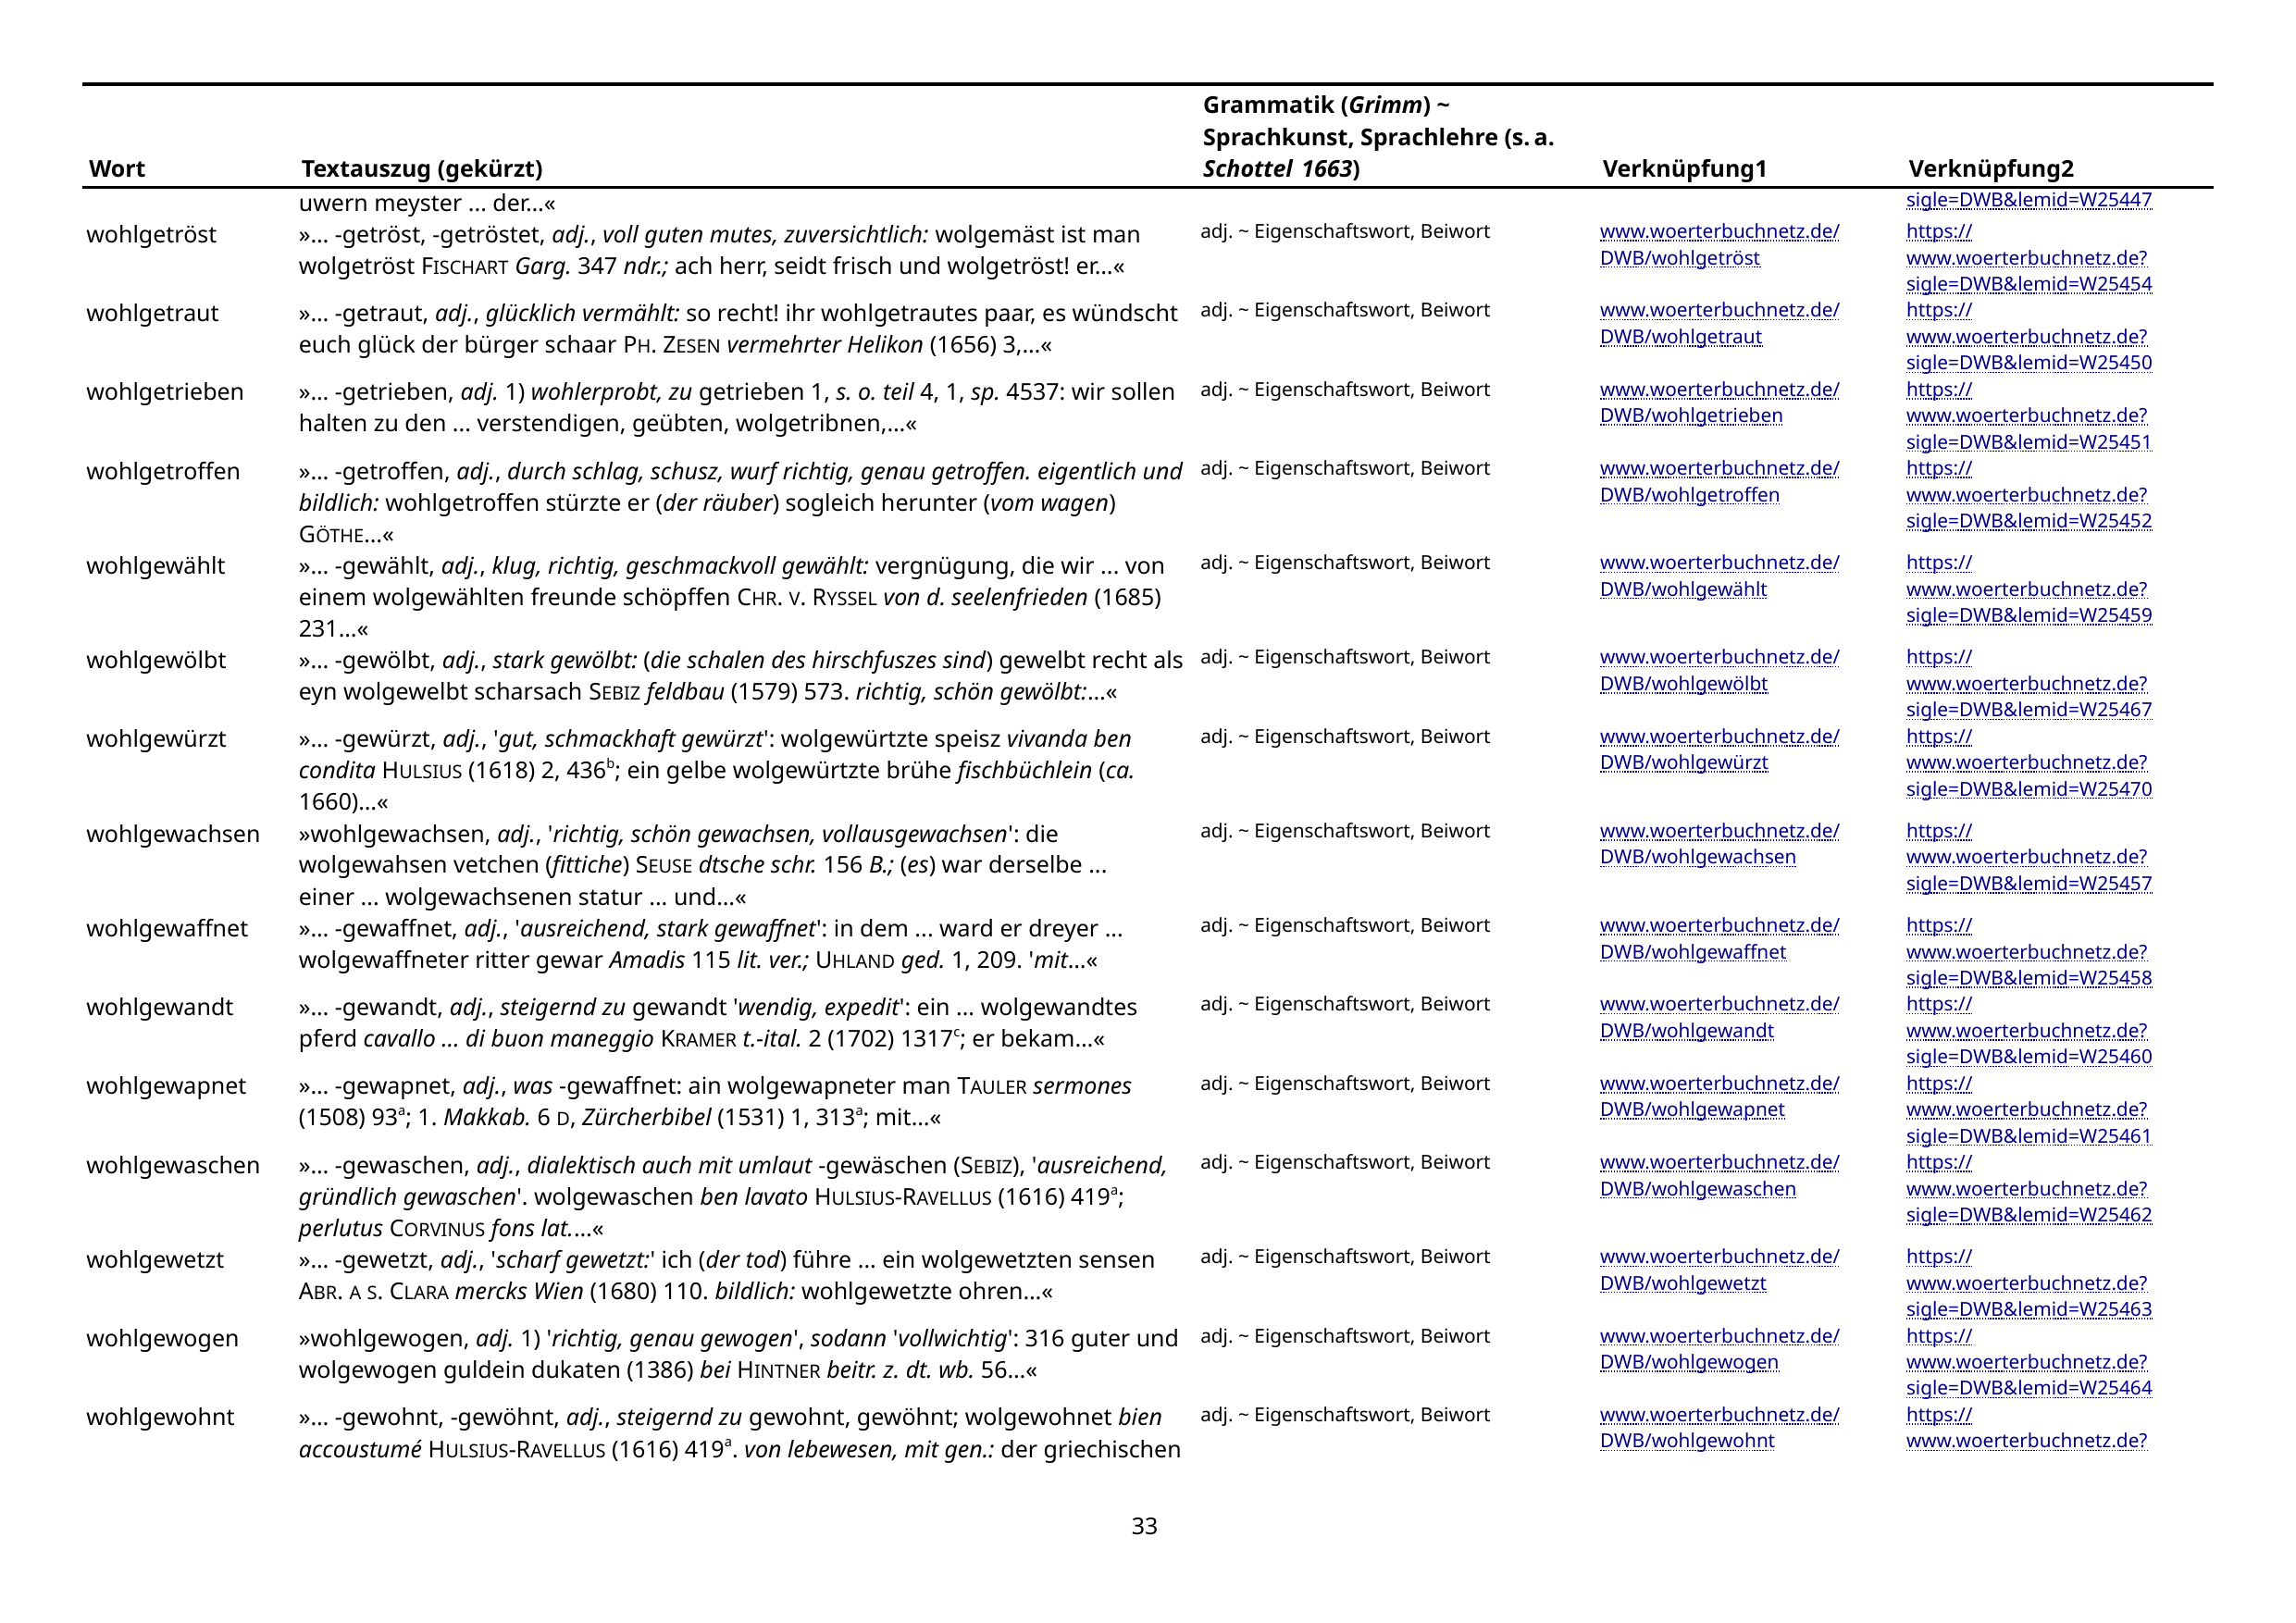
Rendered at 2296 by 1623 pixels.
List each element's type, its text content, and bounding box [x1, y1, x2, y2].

table_cell »… -gewetzt, adj., 'scharf gewetzt:' ich (der tod) führe ... ein wolgewetzten sensen Abr. a s. Clara mercks Wien (1680) 110. bildlich: wohlgewetzte ohren…« [294, 1244, 1196, 1322]
table_cell https://www.woerterbuchnetz.de?sigle=DWB&lemid=W25463 [1902, 1244, 2214, 1322]
table_cell adj. ~ Eigenschaftswort, Beiwort [1197, 217, 1595, 297]
table_cell wohlgewürzt [82, 723, 294, 817]
table_header Wort [82, 86, 294, 186]
table_cell www.woerterbuchnetz.de/DWB/wohlgetraut [1596, 297, 1902, 376]
table_cell www.woerterbuchnetz.de/DWB/wohlgewogen [1596, 1322, 1902, 1401]
table_cell »wohlgewachsen, adj., 'richtig, schön gewachsen, vollausgewachsen': die wolgewahsen vetchen (fittiche) Seuse dtsche schr. 156 B.; (es) war derselbe ... einer ... wolgewachsenen statur ... und…« [294, 817, 1196, 911]
table_cell www.woerterbuchnetz.de/DWB/wohlgewapnet [1596, 1070, 1902, 1148]
table_header Verknüpfung1 [1596, 86, 1902, 186]
table_cell [1596, 189, 1902, 217]
table_cell wohlgewapnet [82, 1070, 294, 1148]
table_cell wohlgetröst [82, 217, 294, 297]
table_cell https://www.woerterbuchnetz.de?sigle=DWB&lemid=W25467 [1902, 644, 2214, 723]
table_cell adj. ~ Eigenschaftswort, Beiwort [1197, 1401, 1595, 1464]
table_cell sigle=DWB&lemid=W25447 [1902, 189, 2214, 217]
table_cell https://www.woerterbuchnetz.de?sigle=DWB&lemid=W25457 [1902, 817, 2214, 911]
table_cell adj. ~ Eigenschaftswort, Beiwort [1197, 644, 1595, 723]
table_cell adj. ~ Eigenschaftswort, Beiwort [1197, 1322, 1595, 1401]
table_cell www.woerterbuchnetz.de/DWB/wohlgetrieben [1596, 376, 1902, 454]
table_cell www.woerterbuchnetz.de/DWB/wohlgewaffnet [1596, 911, 1902, 991]
table_cell https://www.woerterbuchnetz.de?sigle=DWB&lemid=W25454 [1902, 217, 2214, 297]
table_cell www.woerterbuchnetz.de/DWB/wohlgetröst [1596, 217, 1902, 297]
table_header Verknüpfung2 [1902, 86, 2214, 186]
table_cell https://www.woerterbuchnetz.de?sigle=DWB&lemid=W25460 [1902, 991, 2214, 1070]
table_cell »… -gewapnet, adj., was -gewaffnet: ain wolgewapneter man Tauler sermones (1508) 93a; 1. Makkab. 6 d, Zürcherbibel (1531) 1, 313a; mit…« [294, 1070, 1196, 1148]
table_cell »… -gewandt, adj., steigernd zu gewandt 'wendig, expedit': ein ... wolgewandtes pferd cavallo ... di buon maneggio Kramer t.-ital. 2 (1702) 1317c; er bekam…« [294, 991, 1196, 1070]
table_cell »… -gewaffnet, adj., 'ausreichend, stark gewaffnet': in dem ... ward er dreyer ... wolgewaffneter ritter gewar Amadis 115 lit. ver.; Uhland ged. 1, 209. 'mit…« [294, 911, 1196, 991]
table_cell https://www.woerterbuchnetz.de? [1902, 1401, 2214, 1464]
table_cell wohlgewogen [82, 1322, 294, 1401]
table_cell adj. ~ Eigenschaftswort, Beiwort [1197, 297, 1595, 376]
table_cell adj. ~ Eigenschaftswort, Beiwort [1197, 723, 1595, 817]
table_cell wohlgewetzt [82, 1244, 294, 1322]
table_cell https://www.woerterbuchnetz.de?sigle=DWB&lemid=W25459 [1902, 550, 2214, 644]
table_cell adj. ~ Eigenschaftswort, Beiwort [1197, 1244, 1595, 1322]
table_cell wohlgetraut [82, 297, 294, 376]
table_cell https://www.woerterbuchnetz.de?sigle=DWB&lemid=W25458 [1902, 911, 2214, 991]
table_cell wohlgewachsen [82, 817, 294, 911]
table_cell https://www.woerterbuchnetz.de?sigle=DWB&lemid=W25464 [1902, 1322, 2214, 1401]
table_cell www.woerterbuchnetz.de/DWB/wohlgewetzt [1596, 1244, 1902, 1322]
table_cell wohlgewaschen [82, 1148, 294, 1243]
table_cell https://www.woerterbuchnetz.de?sigle=DWB&lemid=W25461 [1902, 1070, 2214, 1148]
table_cell https://www.woerterbuchnetz.de?sigle=DWB&lemid=W25450 [1902, 297, 2214, 376]
table_cell adj. ~ Eigenschaftswort, Beiwort [1197, 1148, 1595, 1243]
table_cell »… -gewölbt, adj., stark gewölbt: (die schalen des hirschfuszes sind) gewelbt recht als eyn wolgewelbt scharsach Sebiz feldbau (1579) 573. richtig, schön gewölbt:…« [294, 644, 1196, 723]
table_cell www.woerterbuchnetz.de/DWB/wohlgetroffen [1596, 454, 1902, 549]
table_cell [1197, 189, 1595, 217]
table_cell adj. ~ Eigenschaftswort, Beiwort [1197, 550, 1595, 644]
table_header Textauszug (gekürzt) [294, 86, 1196, 186]
table_cell adj. ~ Eigenschaftswort, Beiwort [1197, 454, 1595, 549]
table_cell www.woerterbuchnetz.de/DWB/wohlgewürzt [1596, 723, 1902, 817]
table_cell www.woerterbuchnetz.de/DWB/wohlgewohnt [1596, 1401, 1902, 1464]
table_cell wohlgewandt [82, 991, 294, 1070]
table_cell adj. ~ Eigenschaftswort, Beiwort [1197, 991, 1595, 1070]
table_cell wohlgetroffen [82, 454, 294, 549]
table_header Grammatik (Grimm) ~ Sprachkunst, Sprachlehre (s. a. Schottel 1663) [1197, 86, 1595, 186]
table_cell »wohlgewogen, adj. 1) 'richtig, genau gewogen', sodann 'vollwichtig': 316 guter und wolgewogen guldein dukaten (1386) bei Hintner beitr. z. dt. wb. 56…« [294, 1322, 1196, 1401]
table_cell »… -getrieben, adj. 1) wohlerprobt, zu getrieben 1, s. o. teil 4, 1, sp. 4537: wir sollen halten zu den ... verstendigen, geübten, wolgetribnen,…« [294, 376, 1196, 454]
table_cell wohlgewaffnet [82, 911, 294, 991]
table_cell https://www.woerterbuchnetz.de?sigle=DWB&lemid=W25470 [1902, 723, 2214, 817]
table_cell wohlgewölbt [82, 644, 294, 723]
table_cell »… -getroffen, adj., durch schlag, schusz, wurf richtig, genau getroffen. eigentlich und bildlich: wohlgetroffen stürzte er (der räuber) sogleich herunter (vom wagen) Göthe…« [294, 454, 1196, 549]
table_cell [82, 189, 294, 217]
table_cell wohlgewählt [82, 550, 294, 644]
table_cell uwern meyster ... der…« [294, 189, 1196, 217]
table_cell www.woerterbuchnetz.de/DWB/wohlgewachsen [1596, 817, 1902, 911]
table_cell »… -gewürzt, adj., 'gut, schmackhaft gewürzt': wolgewürtzte speisz vivanda ben condita Hulsius (1618) 2, 436b; ein gelbe wolgewürtzte brühe fischbüchlein (ca. 1660)…« [294, 723, 1196, 817]
table_cell »… -getröst, -getröstet, adj., voll guten mutes, zuversichtlich: wolgemäst ist man wolgetröst Fischart Garg. 347 ndr.; ach herr, seidt frisch und wolgetröst! er…« [294, 217, 1196, 297]
table_cell »… -gewählt, adj., klug, richtig, geschmackvoll gewählt: vergnügung, die wir ... von einem wolgewählten freunde schöpffen Chr. v. Ryssel von d. seelenfrieden (1685) 231…« [294, 550, 1196, 644]
table_cell wohlgewohnt [82, 1401, 294, 1464]
table_cell www.woerterbuchnetz.de/DWB/wohlgewaschen [1596, 1148, 1902, 1243]
table_cell www.woerterbuchnetz.de/DWB/wohlgewölbt [1596, 644, 1902, 723]
table_cell https://www.woerterbuchnetz.de?sigle=DWB&lemid=W25451 [1902, 376, 2214, 454]
table_cell adj. ~ Eigenschaftswort, Beiwort [1197, 911, 1595, 991]
table_cell adj. ~ Eigenschaftswort, Beiwort [1197, 1070, 1595, 1148]
table_cell adj. ~ Eigenschaftswort, Beiwort [1197, 817, 1595, 911]
table_cell https://www.woerterbuchnetz.de?sigle=DWB&lemid=W25452 [1902, 454, 2214, 549]
table_cell https://www.woerterbuchnetz.de?sigle=DWB&lemid=W25462 [1902, 1148, 2214, 1243]
table_cell »… -gewohnt, -gewöhnt, adj., steigernd zu gewohnt, gewöhnt; wolgewohnet bien accoustumé Hulsius-Ravellus (1616) 419a. von lebewesen, mit gen.: der griechischen [294, 1401, 1196, 1464]
table_cell wohlgetrieben [82, 376, 294, 454]
table_cell »… -gewaschen, adj., dialektisch auch mit umlaut -gewäschen (Sebiz), 'ausreichend, gründlich gewaschen'. wolgewaschen ben lavato Hulsius-Ravellus (1616) 419a; perlutus Corvinus fons lat.…« [294, 1148, 1196, 1243]
table_cell »… -getraut, adj., glücklich vermählt: so recht! ihr wohlgetrautes paar, es wündscht euch glück der bürger schaar Ph. Zesen vermehrter Helikon (1656) 3,…« [294, 297, 1196, 376]
table_cell www.woerterbuchnetz.de/DWB/wohlgewählt [1596, 550, 1902, 644]
table_cell www.woerterbuchnetz.de/DWB/wohlgewandt [1596, 991, 1902, 1070]
table_cell adj. ~ Eigenschaftswort, Beiwort [1197, 376, 1595, 454]
